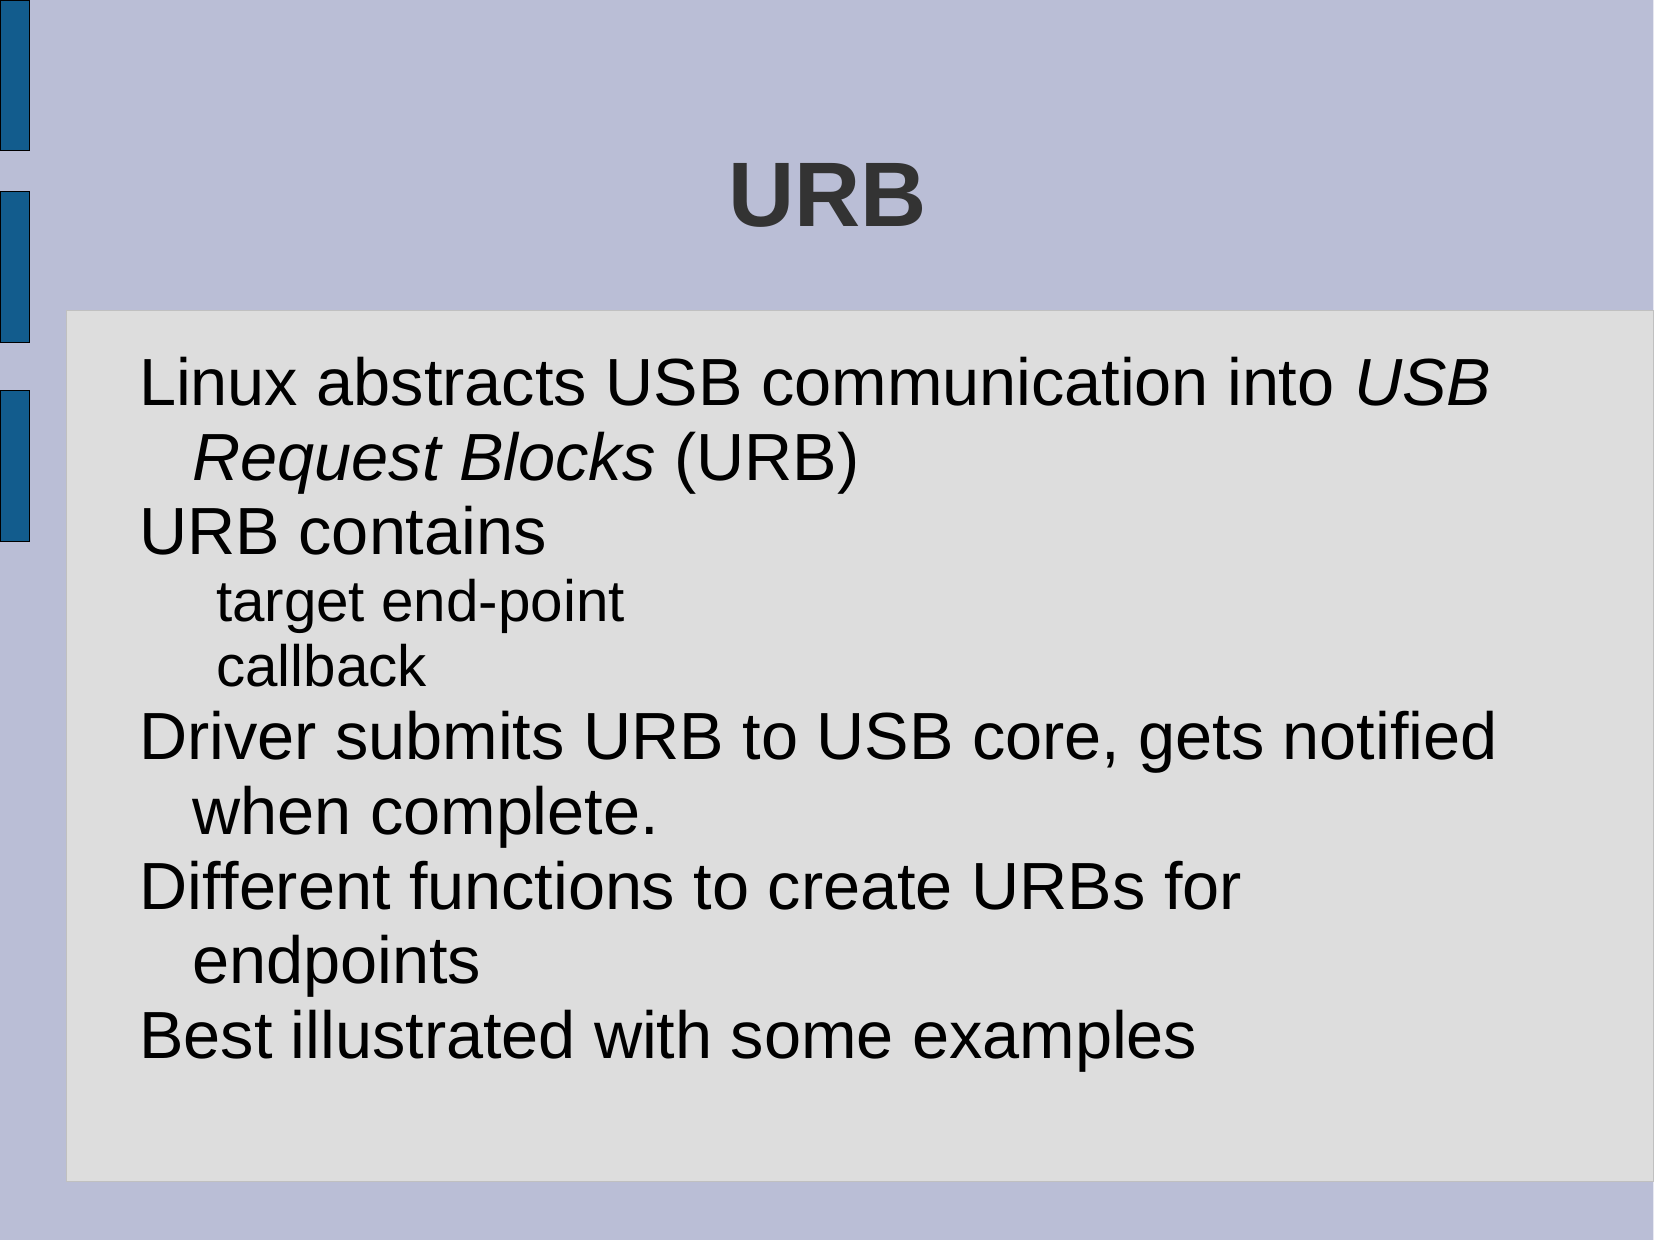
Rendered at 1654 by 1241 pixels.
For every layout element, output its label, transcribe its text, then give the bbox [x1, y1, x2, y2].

list Linux abstracts USB communication into USB Request Blocks (URB) URB contains target end-point callback Driver submits URB to USB core, gets notified when complete. Different functions to create URBs for endpoints Best illustrated with some examples [121, 344, 1534, 1112]
title URB [121, 98, 1534, 291]
